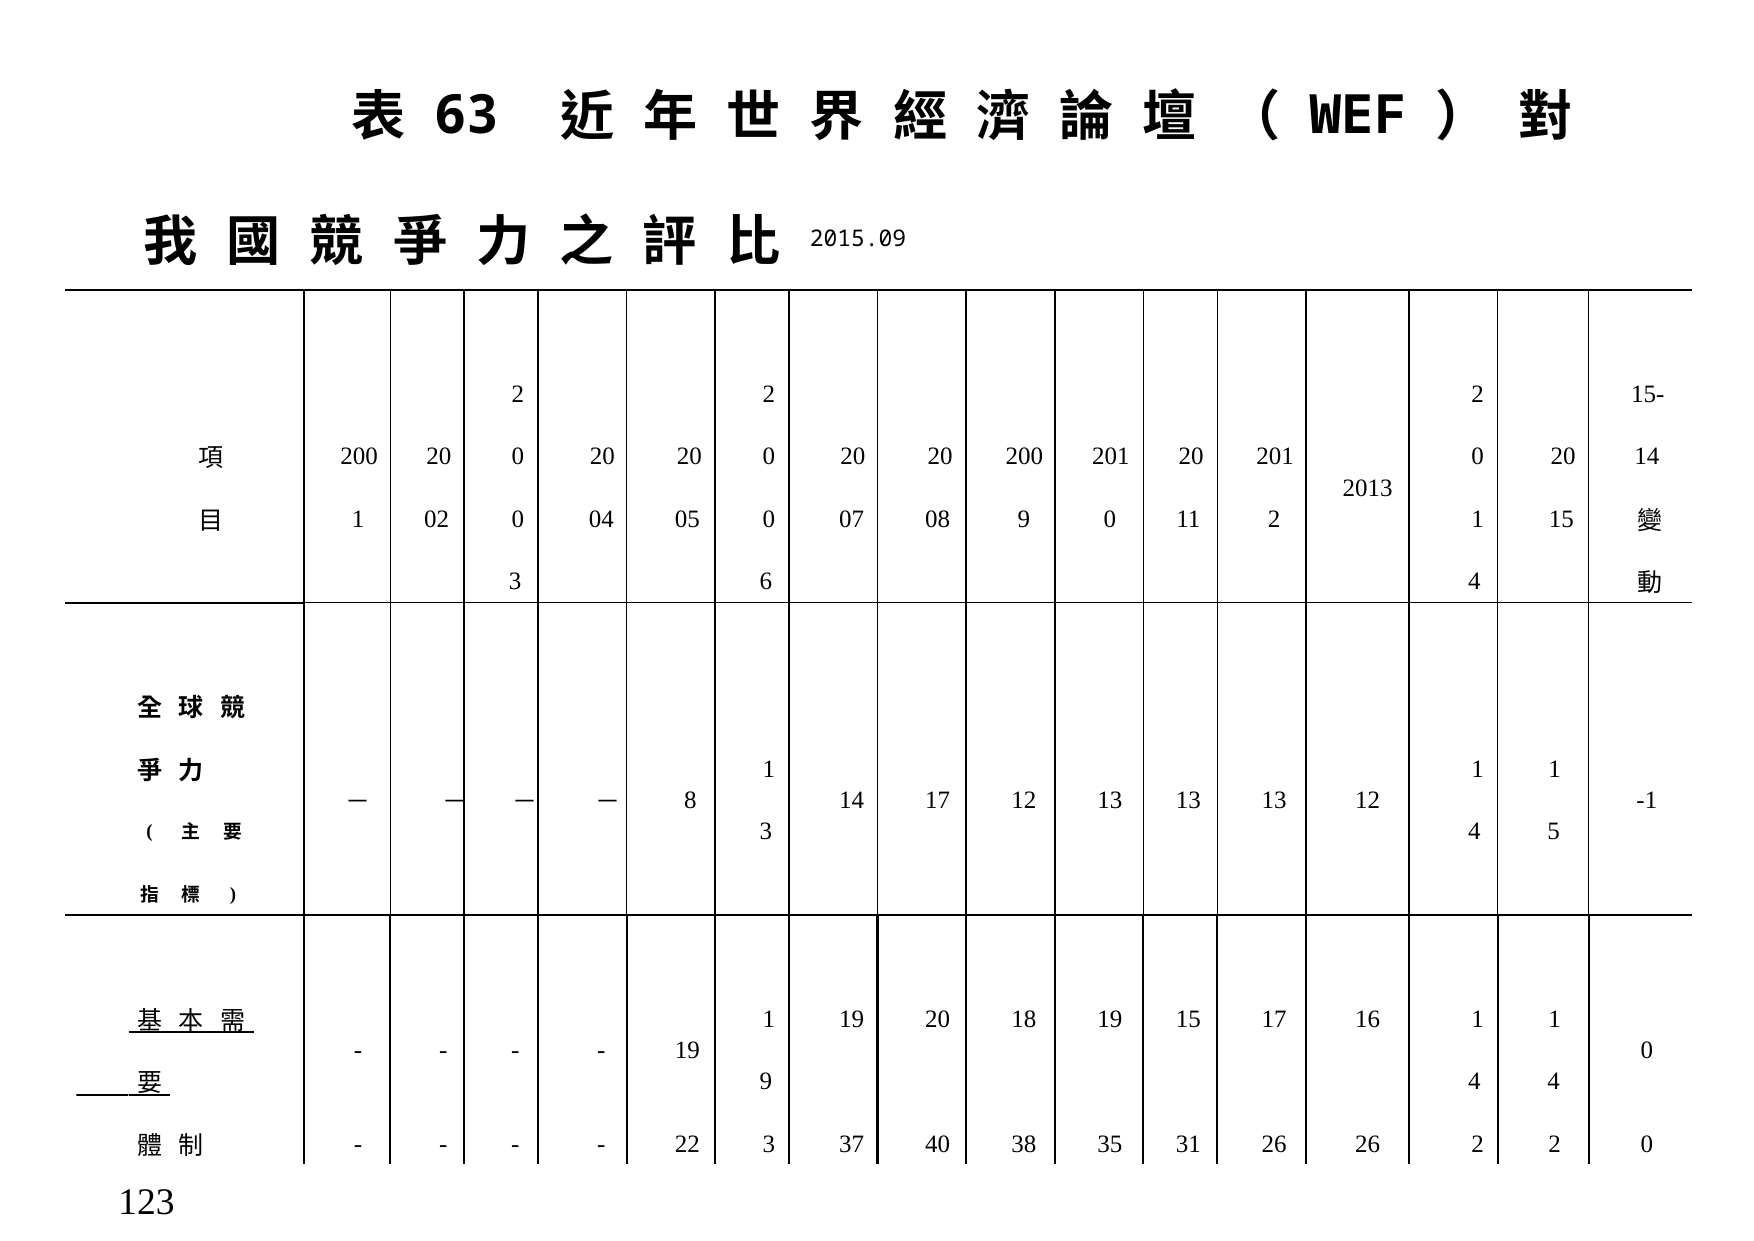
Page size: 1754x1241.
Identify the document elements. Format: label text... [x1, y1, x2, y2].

table_cell 基本需要 [65, 916, 303, 1102]
table_cell 14 [1410, 603, 1497, 914]
table_cell － [305, 603, 390, 914]
table_cell 3 [716, 1102, 788, 1164]
table_cell 體制 [65, 1102, 303, 1164]
table_cell 2 [1410, 1102, 1497, 1164]
subtitle 表63 近年世界經濟論壇（WEF）對我國競爭力之評比2015.09 [128, 39, 1628, 289]
table_cell - [305, 916, 389, 1102]
table_cell 26 [1307, 1102, 1408, 1164]
table_cell 38 [967, 1102, 1054, 1164]
table_header 2011 [1144, 291, 1217, 602]
table_cell 全球競爭力(主要指標) [65, 604, 303, 914]
table_cell 16 [1307, 916, 1408, 1102]
table_cell 18 [967, 916, 1054, 1102]
table_cell 26 [1218, 1102, 1305, 1164]
table_cell - [465, 1102, 537, 1164]
table_cell 14 [1410, 916, 1497, 1102]
table_header 2001 [305, 291, 390, 602]
table_cell 13 [1056, 603, 1143, 914]
table_header 2003 [465, 291, 537, 602]
table_cell 17 [1218, 916, 1305, 1102]
table_cell 15 [1144, 916, 1216, 1102]
table_cell 13 [1144, 603, 1217, 914]
table_cell 14 [790, 603, 877, 914]
table_cell 0 [1590, 916, 1692, 1102]
table_header 2004 [539, 291, 626, 602]
table_cell 13 [1218, 603, 1305, 914]
table_cell 37 [790, 1102, 876, 1164]
table_header 2010 [1056, 291, 1143, 602]
table_cell － [391, 603, 463, 914]
table_cell － [539, 603, 626, 914]
table_cell 8 [627, 603, 714, 914]
table_cell 13 [716, 603, 788, 914]
table_cell 2 [1499, 1102, 1588, 1164]
table_cell 40 [879, 1102, 965, 1164]
table_cell 20 [879, 916, 965, 1102]
table_header 2014 [1410, 291, 1497, 602]
table_cell - [465, 916, 537, 1102]
table_cell - [305, 1102, 389, 1164]
table_header 2006 [716, 291, 788, 602]
table_cell - [539, 916, 626, 1102]
table_cell 19 [716, 916, 788, 1102]
table_cell - [391, 1102, 463, 1164]
table_cell 14 [1499, 916, 1588, 1102]
table_cell 19 [628, 916, 714, 1102]
table_header 2007 [790, 291, 877, 602]
table_cell 19 [1056, 916, 1142, 1102]
table_cell 31 [1144, 1102, 1216, 1164]
table_cell - [391, 916, 463, 1102]
table_header 2002 [391, 291, 463, 602]
table_header 2015 [1498, 291, 1588, 602]
table_header 2005 [627, 291, 714, 602]
table_cell 22 [628, 1102, 714, 1164]
table_header 2012 [1218, 291, 1305, 602]
table_header 2009 [967, 291, 1054, 602]
table_header 15-14 變動 [1589, 291, 1692, 602]
table_cell 0 [1590, 1102, 1692, 1164]
table_cell 17 [878, 603, 965, 914]
table_cell 15 [1498, 603, 1588, 914]
table_header 2013 [1307, 291, 1408, 602]
table_cell 12 [1307, 603, 1408, 914]
table_cell － [465, 603, 537, 914]
table_cell 35 [1056, 1102, 1142, 1164]
table_cell -1 [1589, 603, 1692, 914]
table_cell 19 [790, 916, 876, 1102]
table_header 項 目 [65, 291, 303, 602]
table_cell - [539, 1102, 626, 1164]
table_header 2008 [878, 291, 965, 602]
table_cell 12 [967, 603, 1054, 914]
